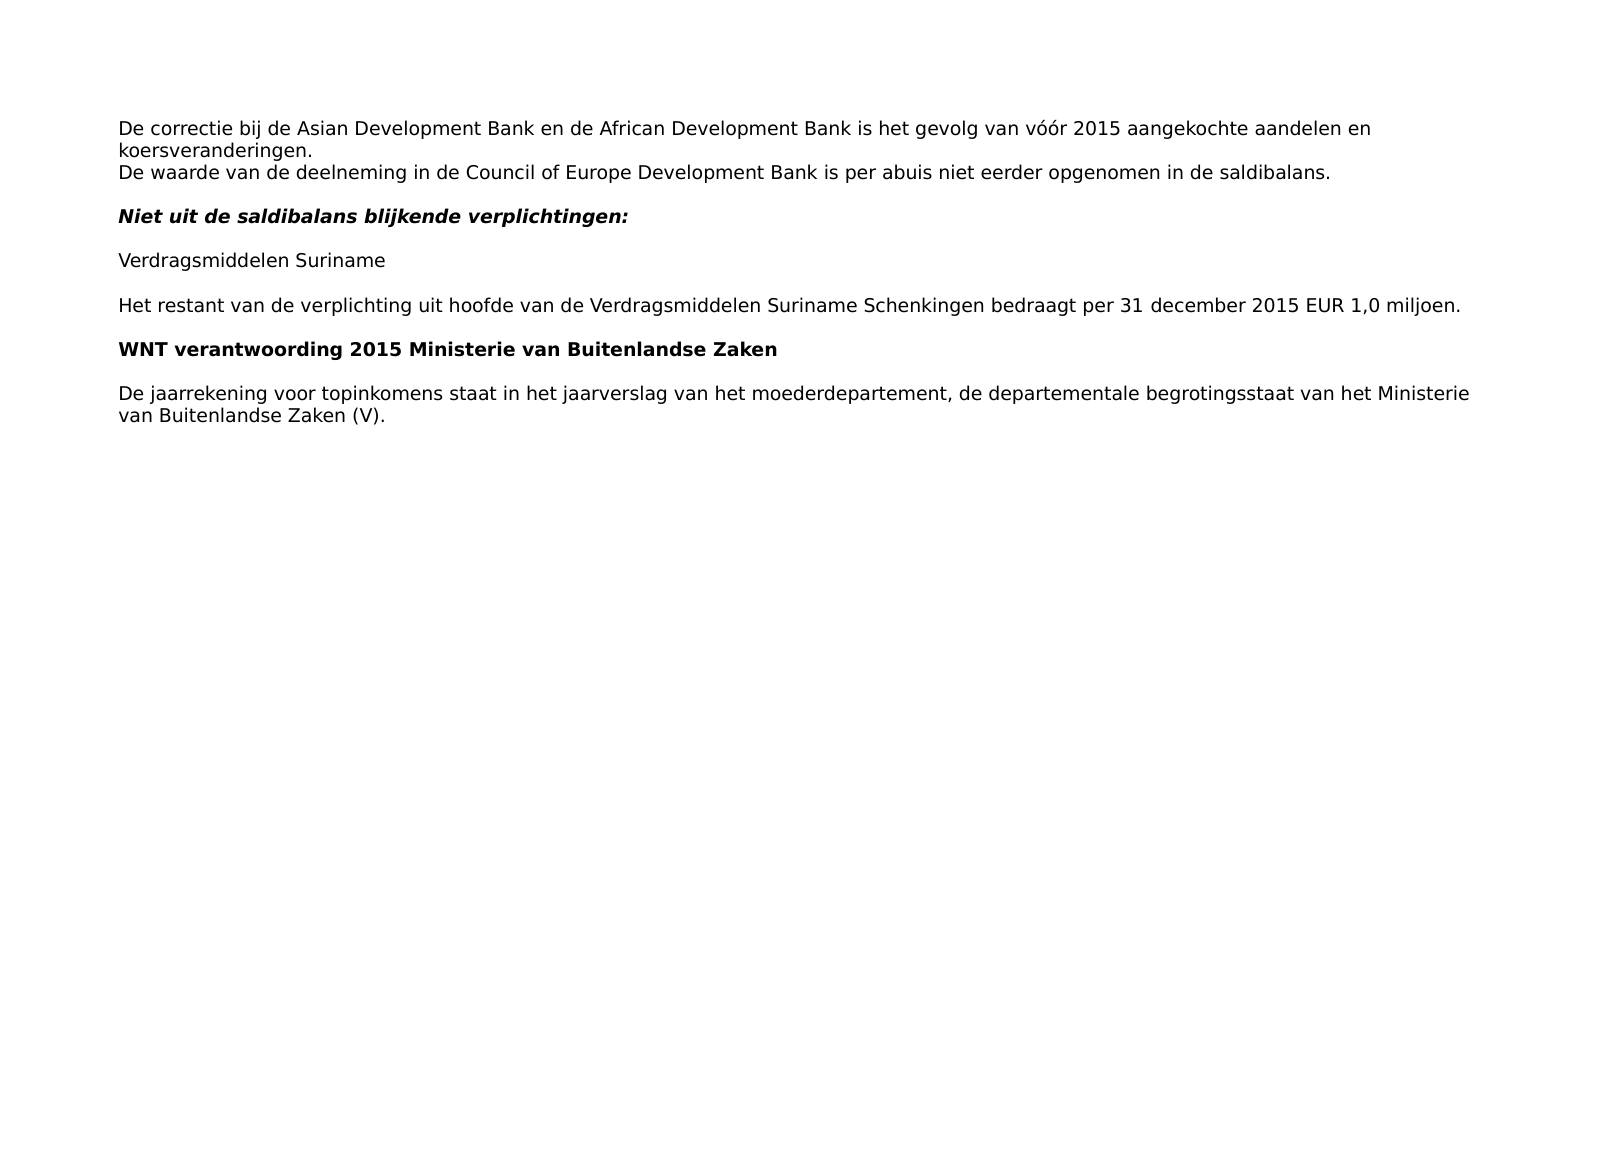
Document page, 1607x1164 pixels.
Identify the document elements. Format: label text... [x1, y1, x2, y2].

text De correctie bij de Asian Development Bank en de African Development Bank is het gevolg van vóór 2015 aangekochte aandelen en koersveranderingen. [118, 118, 1488, 162]
text Het restant van de verplichting uit hoofde van de Verdragsmiddelen Suriname Schenkingen bedraagt per 31 december 2015 EUR 1,0 miljoen. [118, 294, 1488, 317]
subtitle Verdragsmiddelen Suriname [118, 250, 1488, 272]
text De waarde van de deelneming in de Council of Europe Development Bank is per abuis niet eerder opgenomen in de saldibalans. [118, 162, 1488, 184]
subtitle WNT verantwoording 2015 Ministerie van Buitenlandse Zaken [118, 339, 1488, 361]
text Niet uit de saldibalans blijkende verplichtingen: [118, 206, 1488, 228]
text De jaarrekening voor topinkomens staat in het jaarverslag van het moederdepartement, de departementale begrotingsstaat van het Ministerie van Buitenlandse Zaken (V). [118, 383, 1488, 427]
